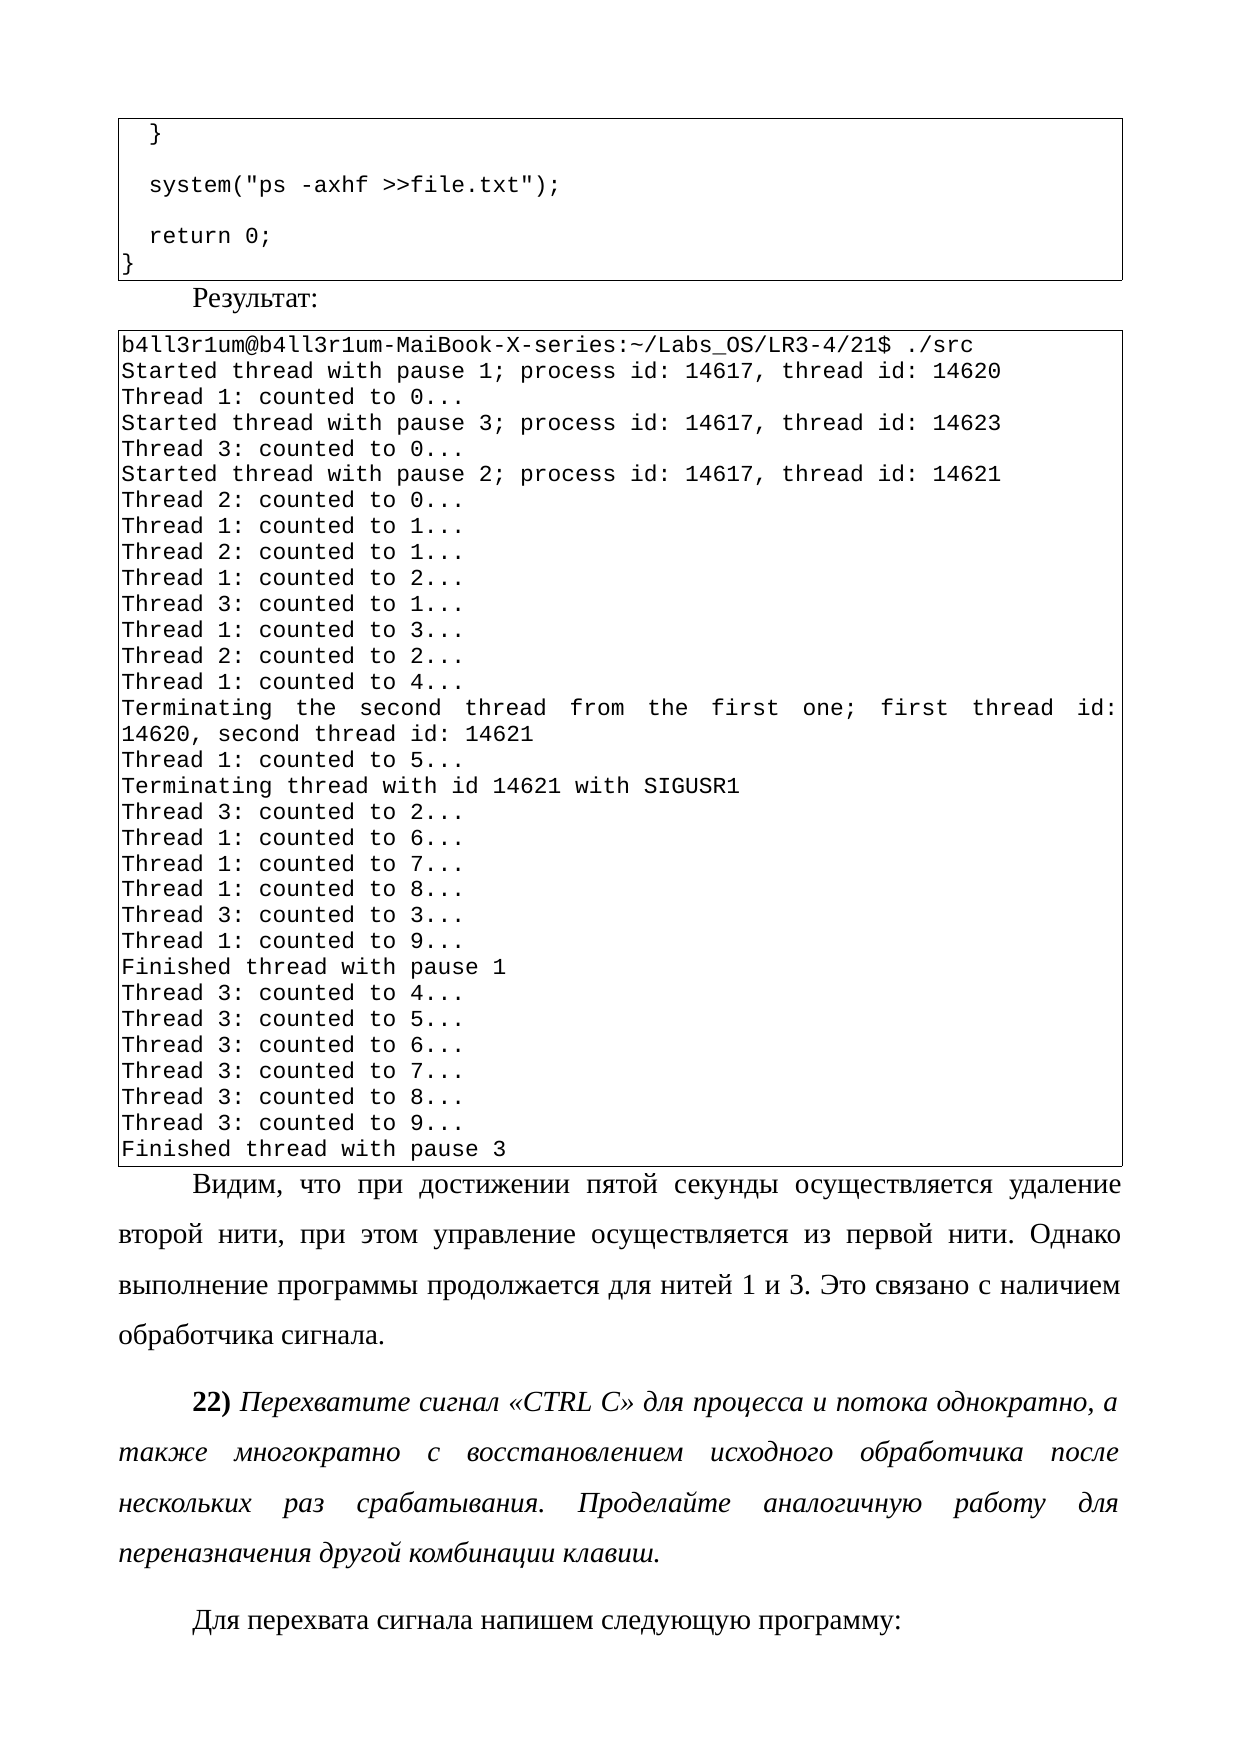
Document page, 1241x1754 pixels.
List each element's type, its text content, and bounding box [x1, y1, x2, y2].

text 22) Перехватите сигнал «CTRL C» для процесса и потока однократно, а также многократно с восстановлением исходного обработчика после нескольких раз срабатывания. Проделайте аналогичную работу для переназначения другой комбинации клавиш. [118, 1384, 1122, 1568]
text Thread 3: counted to 7... [119, 1056, 1122, 1082]
text Thread 1: counted to 5... [119, 745, 1122, 771]
text Thread 1: counted to 2... [119, 563, 1122, 589]
text } [119, 248, 1122, 280]
text Thread 3: counted to 2... [119, 797, 1122, 823]
text Started thread with pause 2; process id: 14617, thread id: 14621 [119, 460, 1122, 486]
text Thread 3: counted to 6... [119, 1030, 1122, 1056]
text Thread 3: counted to 4... [119, 978, 1122, 1004]
text Thread 2: counted to 1... [119, 538, 1122, 563]
text Thread 1: counted to 4... [119, 667, 1122, 693]
text Thread 1: counted to 3... [119, 615, 1122, 641]
text } [119, 119, 1122, 147]
text Thread 2: counted to 2... [119, 641, 1122, 667]
text Thread 2: counted to 0... [119, 486, 1122, 512]
text Видим, что при достижении пятой секунды осуществляется удаление второй нити, при этом управление осуществляется из первой нити. Однако выполнение программы продолжается для нитей 1 и 3. Это связано с наличием обработчика сигнала. [118, 1167, 1122, 1351]
text Thread 1: counted to 0... [119, 382, 1122, 408]
text Started thread with pause 1; process id: 14617, thread id: 14620 [119, 356, 1122, 382]
text Terminating thread with id 14621 with SIGUSR1 [119, 771, 1122, 797]
text Terminating the second thread from the first one; first thread id: 14620, second thread id: 14621 [119, 693, 1122, 745]
text Started thread with pause 3; process id: 14617, thread id: 14623 [119, 408, 1122, 434]
text Thread 3: counted to 8... [119, 1082, 1122, 1108]
text Thread 3: counted to 9... [119, 1108, 1122, 1134]
text Thread 3: counted to 3... [119, 901, 1122, 927]
text Finished thread with pause 3 [119, 1134, 1122, 1166]
text Finished thread with pause 1 [119, 953, 1122, 978]
text return 0; [119, 222, 1122, 248]
text Thread 1: counted to 7... [119, 849, 1122, 875]
text Thread 1: counted to 1... [119, 512, 1122, 538]
text Thread 1: counted to 9... [119, 927, 1122, 953]
text Thread 1: counted to 8... [119, 875, 1122, 901]
text Результат: [118, 281, 1122, 313]
text Thread 3: counted to 5... [119, 1004, 1122, 1030]
text Thread 3: counted to 0... [119, 434, 1122, 460]
text Для перехвата сигнала напишем следующую программу: [118, 1602, 1122, 1636]
text Thread 1: counted to 6... [119, 823, 1122, 849]
text b4ll3r1um@b4ll3r1um-MaiBook-X-series:~/Labs_OS/LR3-4/21$ ./src [119, 331, 1122, 356]
text Thread 3: counted to 1... [119, 589, 1122, 615]
text system("ps -axhf >>file.txt"); [119, 170, 1122, 199]
